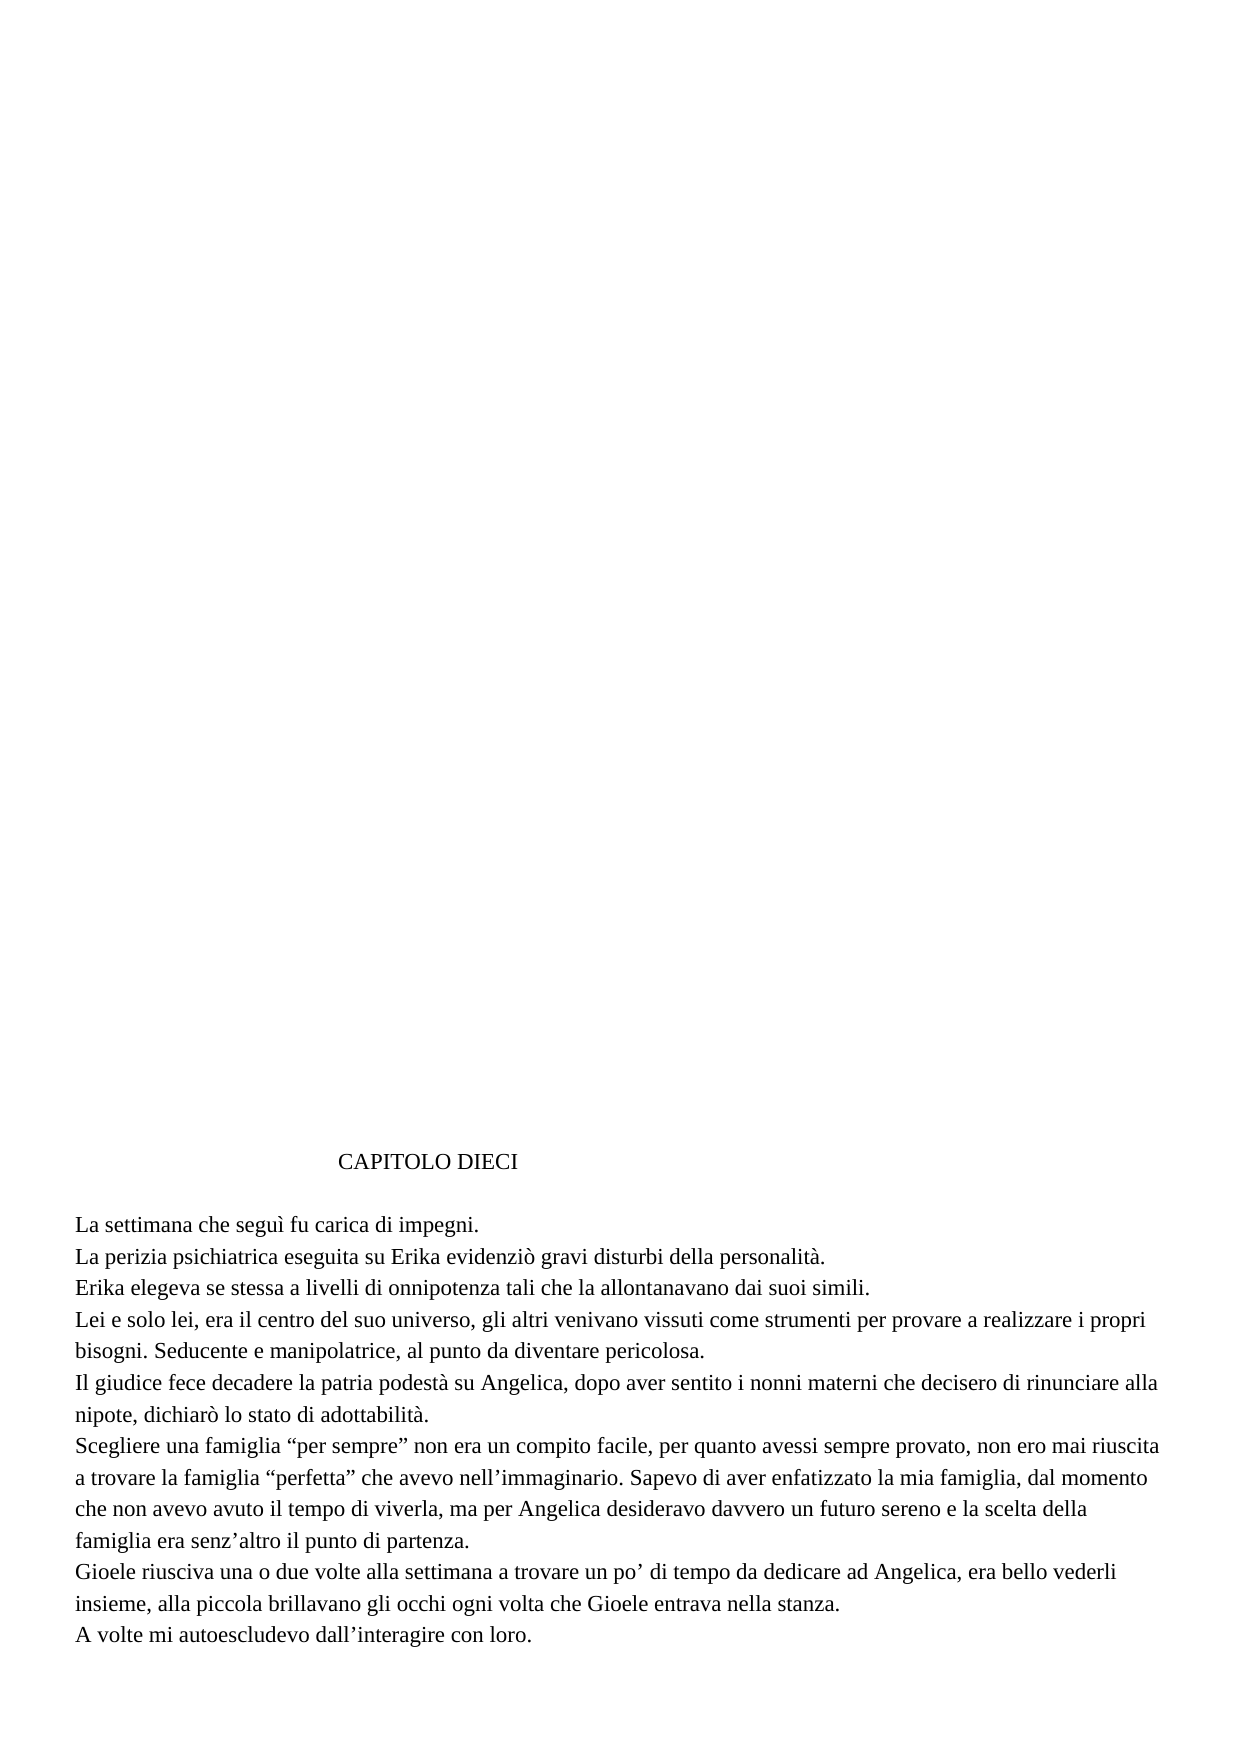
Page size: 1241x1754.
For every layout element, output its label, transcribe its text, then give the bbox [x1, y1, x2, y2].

text Erika elegeva se stessa a livelli di onnipotenza tali che la allontanavano dai suoi simili. [75, 1274, 1165, 1301]
text Lei e solo lei, era il centro del suo universo, gli altri venivano vissuti come strumenti per provare a realizzare i propri bisogni. Seducente e manipolatrice, al punto da diventare pericolosa. [75, 1306, 1165, 1364]
text A volte mi autoescludevo dall’interagire con loro. [75, 1622, 1165, 1648]
text CAPITOLO DIECI [75, 1148, 1165, 1174]
text Gioele riusciva una o due volte alla settimana a trovare un po’ di tempo da dedicare ad Angelica, era bello vederli insieme, alla piccola brillavano gli occhi ogni volta che Gioele entrava nella stanza. [75, 1558, 1165, 1616]
text La perizia psichiatrica eseguita su Erika evidenziò gravi disturbi della personalità. [75, 1243, 1165, 1269]
text La settimana che seguì fu carica di impegni. [75, 1211, 1165, 1238]
text Il giudice fece decadere la patria podestà su Angelica, dopo aver sentito i nonni materni che decisero di rinunciare alla nipote, dichiarò lo stato di adottabilità. [75, 1369, 1165, 1427]
text Scegliere una famiglia “per sempre” non era un compito facile, per quanto avessi sempre provato, non ero mai riuscita a trovare la famiglia “perfetta” che avevo nell’immaginario. Sapevo di aver enfatizzato la mia famiglia, dal momento che non avevo avuto il tempo di viverla, ma per Angelica desideravo davvero un futuro sereno e la scelta della famiglia era senz’altro il punto di partenza. [75, 1432, 1165, 1553]
